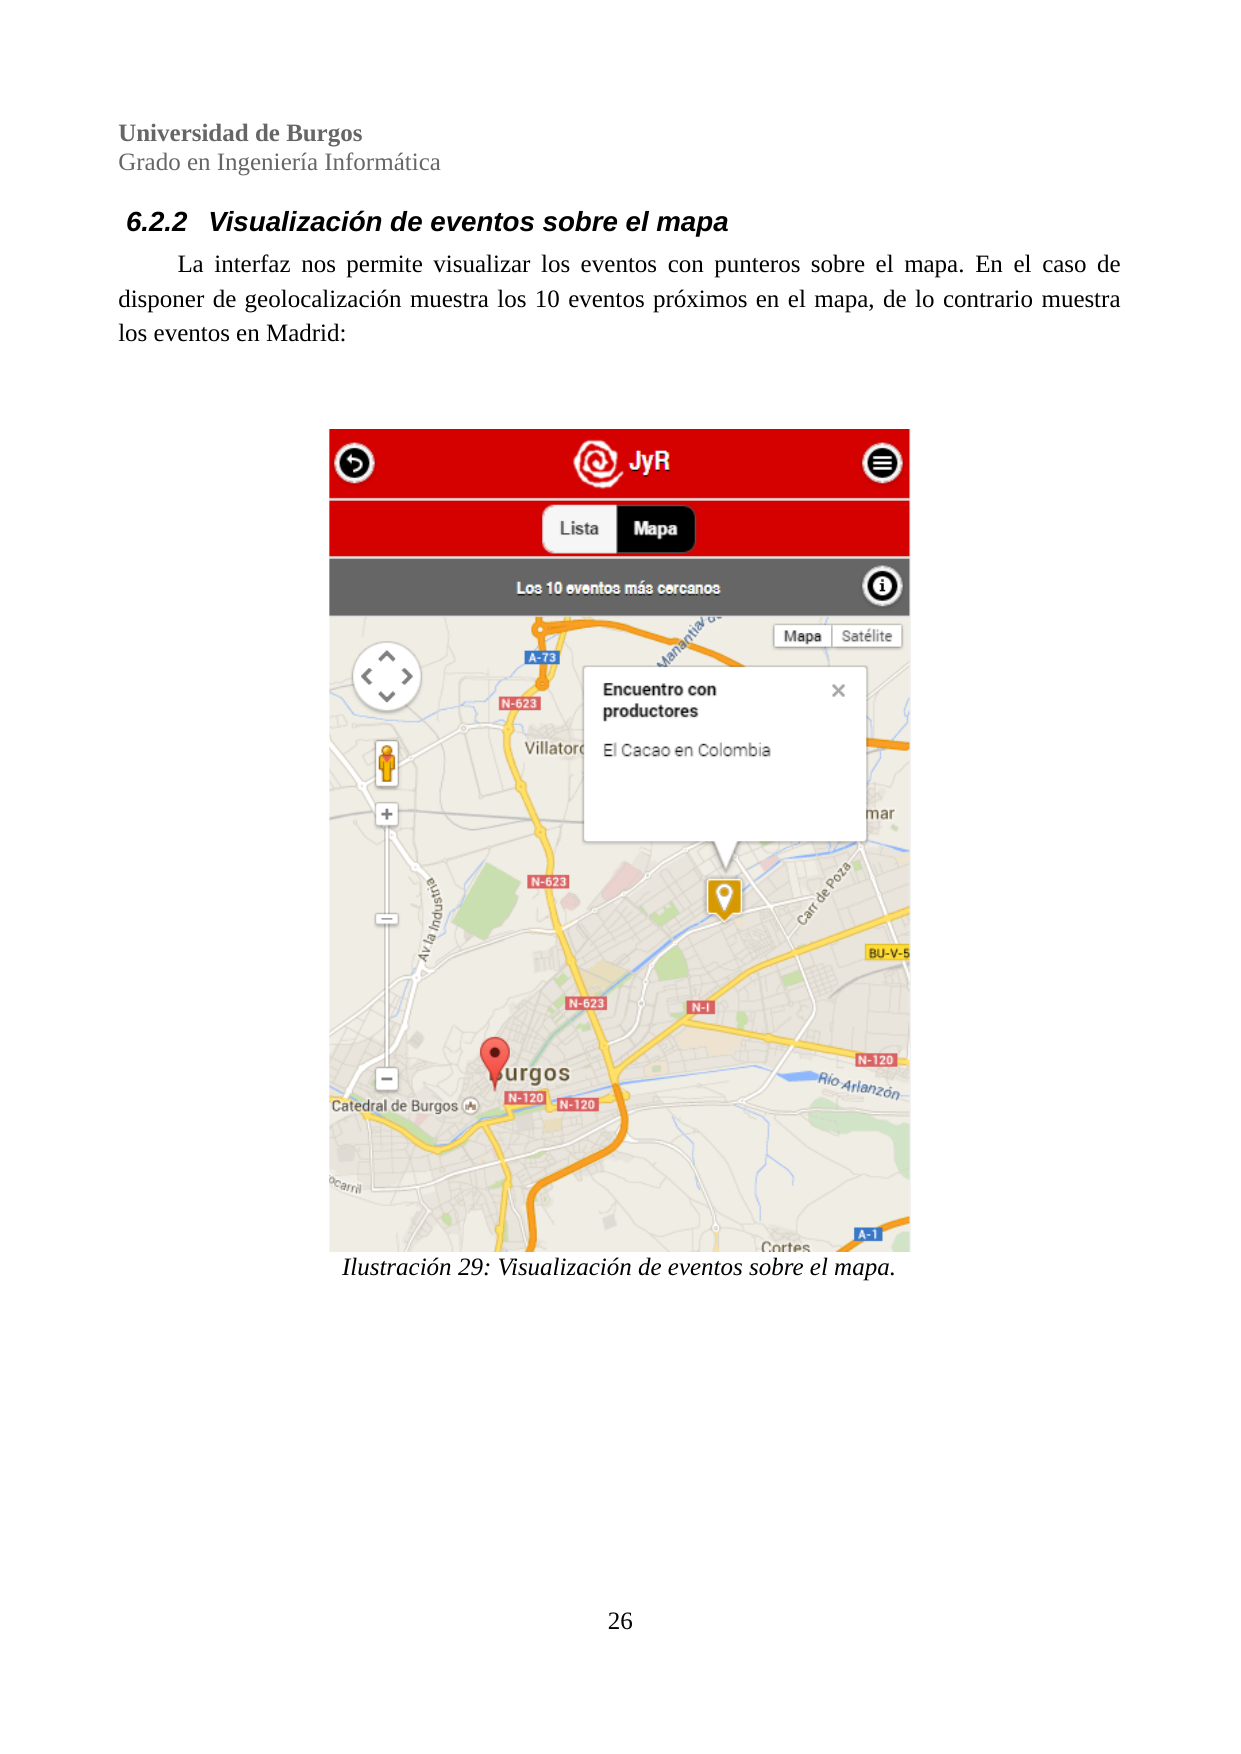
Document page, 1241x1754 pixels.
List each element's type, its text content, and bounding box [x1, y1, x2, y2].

subtitle Visualización de eventos sobre el mapa [118, 205, 1122, 237]
picture [329, 429, 911, 1252]
text Ilustración 29: Visualización de eventos sobre el mapa. [329, 1252, 911, 1281]
text La interfaz nos permite visualizar los eventos con punteros sobre el mapa. En el caso de disponer de geolocalización muestra los 10 eventos próximos en el mapa, de lo contrario muestra los eventos en Madrid: [118, 249, 1122, 347]
